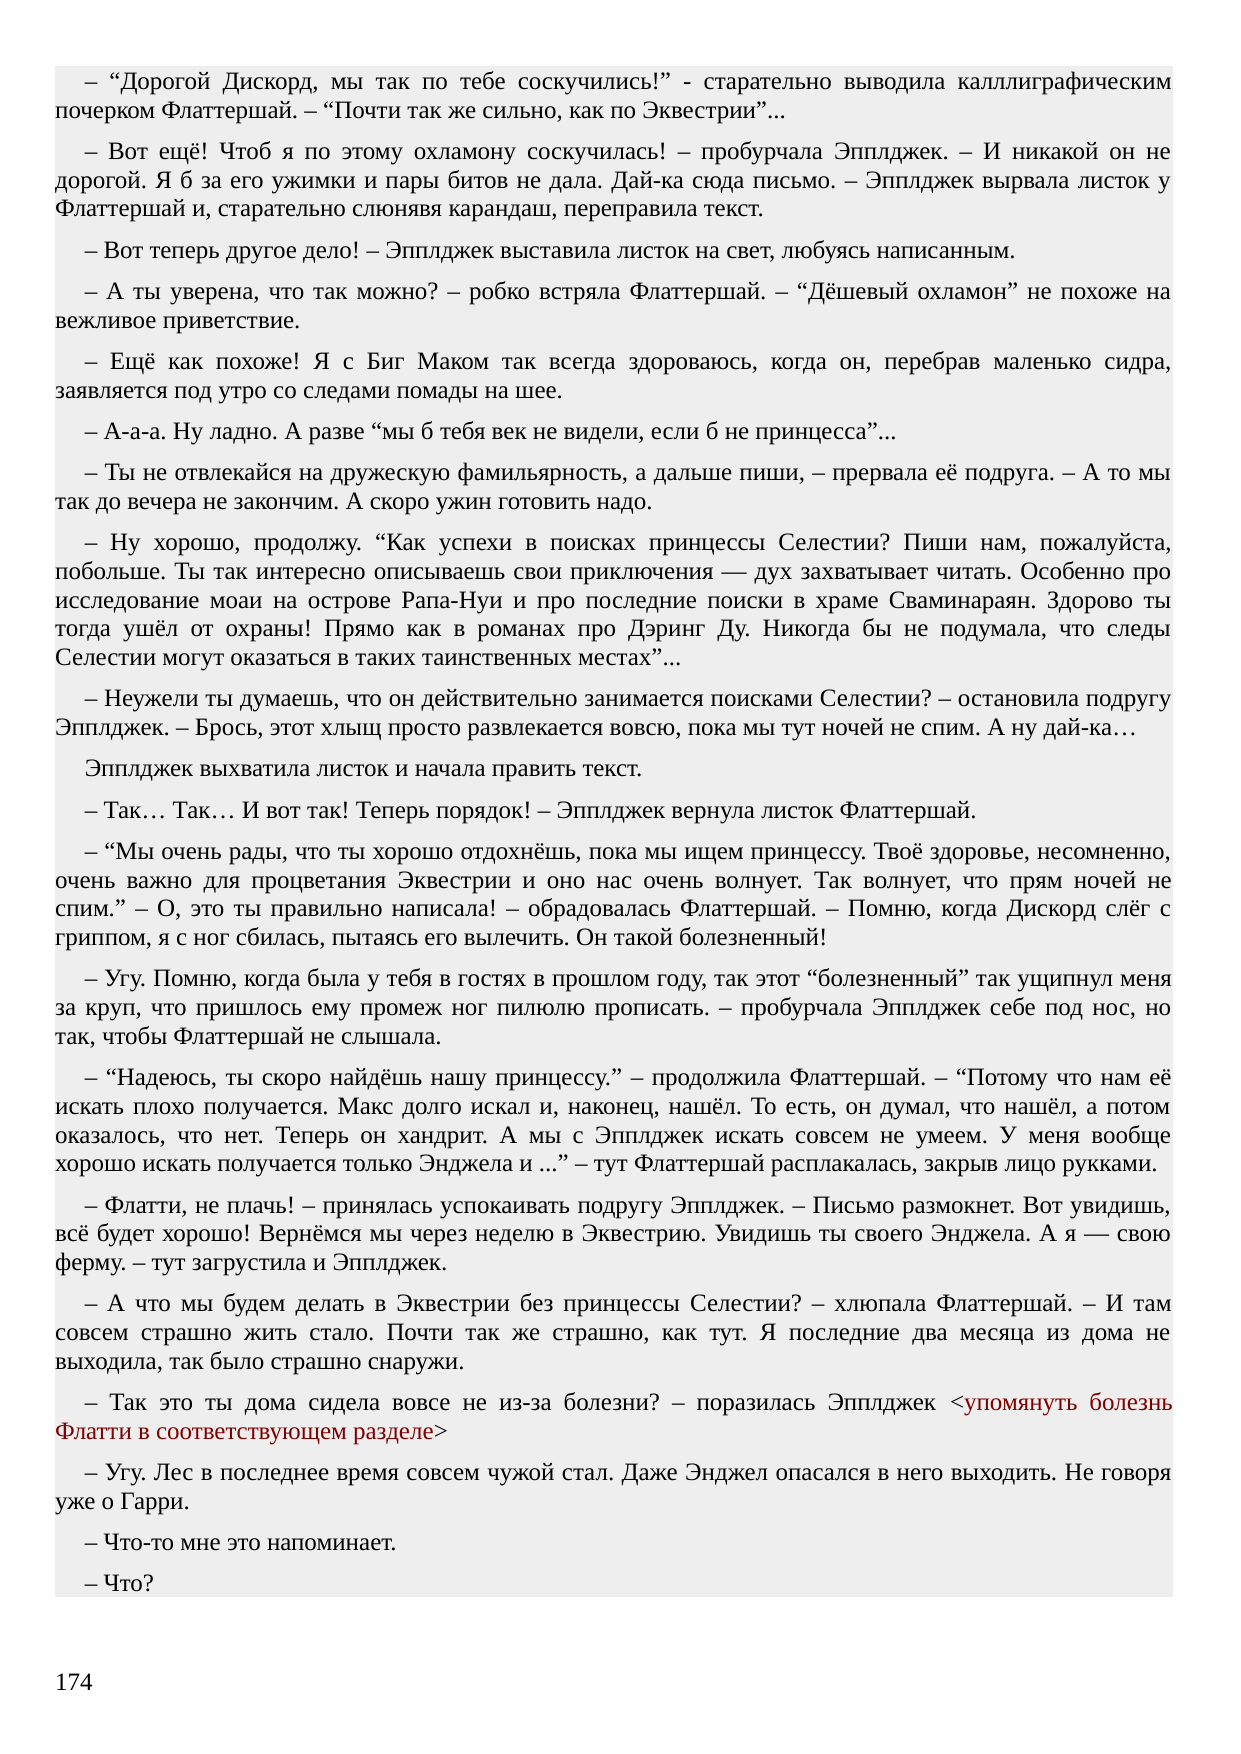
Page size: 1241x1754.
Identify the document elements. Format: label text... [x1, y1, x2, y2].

text – Угу. Лес в последнее время совсем чужой стал. Даже Энджел опасался в него выходить. Не говоря уже о Гарри. [55, 1457, 1173, 1515]
text – А что мы будем делать в Эквестрии без принцессы Селестии? – хлюпала Флаттершай. – И там совсем страшно жить стало. Почти так же страшно, как тут. Я последние два месяца из дома не выходила, так было страшно снаружи. [55, 1288, 1173, 1375]
text – Вот ещё! Чтоб я по этому охламону соскучилась! – пробурчала Эпплджек. – И никакой он не дорогой. Я б за его ужимки и пары битов не дала. Дай-ка сюда письмо. – Эпплджек вырвала листок у Флаттершай и, старательно слюнявя карандаш, переправила текст. [55, 136, 1173, 222]
text – Ещё как похоже! Я с Биг Маком так всегда здороваюсь, когда он, перебрав маленько сидра, заявляется под утро со следами помады на шее. [55, 346, 1173, 403]
text – Что-то мне это напоминает. [55, 1527, 1173, 1556]
text – Ну хорошо, продолжу. “Как успехи в поисках принцессы Селестии? Пиши нам, пожалуйста, побольше. Ты так интересно описываешь свои приключения — дух захватывает читать. Особенно про исследование моаи на острове Рапа-Нуи и про последние поиски в храме Сваминараян. Здорово ты тогда ушёл от охраны! Прямо как в романах про Дэринг Ду. Никогда бы не подумала, что следы Селестии могут оказаться в таких таинственных местах”... [55, 527, 1173, 671]
text – Флатти, не плачь! – принялась успокаивать подругу Эпплджек. – Письмо размокнет. Вот увидишь, всё будет хорошо! Вернёмся мы через неделю в Эквестрию. Увидишь ты своего Энджела. А я — свою ферму. – тут загрустила и Эпплджек. [55, 1190, 1173, 1276]
text – А-а-а. Ну ладно. А разве “мы б тебя век не видели, если б не принцесса”... [55, 416, 1173, 445]
text Эпплджек выхватила листок и начала править текст. [55, 753, 1173, 782]
text – Так… Так… И вот так! Теперь порядок! – Эпплджек вернула листок Флаттершай. [55, 795, 1173, 823]
text – Так это ты дома сидела вовсе не из-за болезни? – поразилась Эпплджек <упомянуть болезнь Флатти в соответствующем разделе> [55, 1387, 1173, 1445]
text – Что? [55, 1568, 1173, 1597]
text – Вот теперь другое дело! – Эпплджек выставила листок на свет, любуясь написанным. [55, 235, 1173, 263]
text – Неужели ты думаешь, что он действительно занимается поисками Селестии? – остановила подругу Эпплджек. – Брось, этот хлыщ просто развлекается вовсю, пока мы тут ночей не спим. А ну дай-ка… [55, 683, 1173, 741]
text – Угу. Помню, когда была у тебя в гостях в прошлом году, так этот “болезненный” так ущипнул меня за круп, что пришлось ему промеж ног пилюлю прописать. – пробурчала Эпплджек себе под нос, но так, чтобы Флаттершай не слышала. [55, 963, 1173, 1050]
text – “Мы очень рады, что ты хорошо отдохнёшь, пока мы ищем принцессу. Твоё здоровье, несомненно, очень важно для процветания Эквестрии и оно нас очень волнует. Так волнует, что прям ночей не спим.” – О, это ты правильно написала! – обрадовалась Флаттершай. – Помню, когда Дискорд слёг с гриппом, я с ног сбилась, пытаясь его вылечить. Он такой болезненный! [55, 836, 1173, 951]
text – “Надеюсь, ты скоро найдёшь нашу принцессу.” – продолжила Флаттершай. – “Потому что нам её искать плохо получается. Макс долго искал и, наконец, нашёл. То есть, он думал, что нашёл, а потом оказалось, что нет. Теперь он хандрит. А мы с Эпплджек искать совсем не умеем. У меня вообще хорошо искать получается только Энджела и ...” – тут Флаттершай расплакалась, закрыв лицо рукками. [55, 1062, 1173, 1177]
text – Ты не отвлекайся на дружескую фамильярность, а дальше пиши, – прервала её подруга. – А то мы так до вечера не закончим. А скоро ужин готовить надо. [55, 457, 1173, 515]
text – А ты уверена, что так можно? – робко встряла Флаттершай. – “Дёшевый охламон” не похоже на вежливое приветствие. [55, 276, 1173, 333]
text – “Дорогой Дискорд, мы так по тебе соскучились!” - старательно выводила калллиграфическим почерком Флаттершай. – “Почти так же сильно, как по Эквестрии”... [55, 66, 1173, 123]
